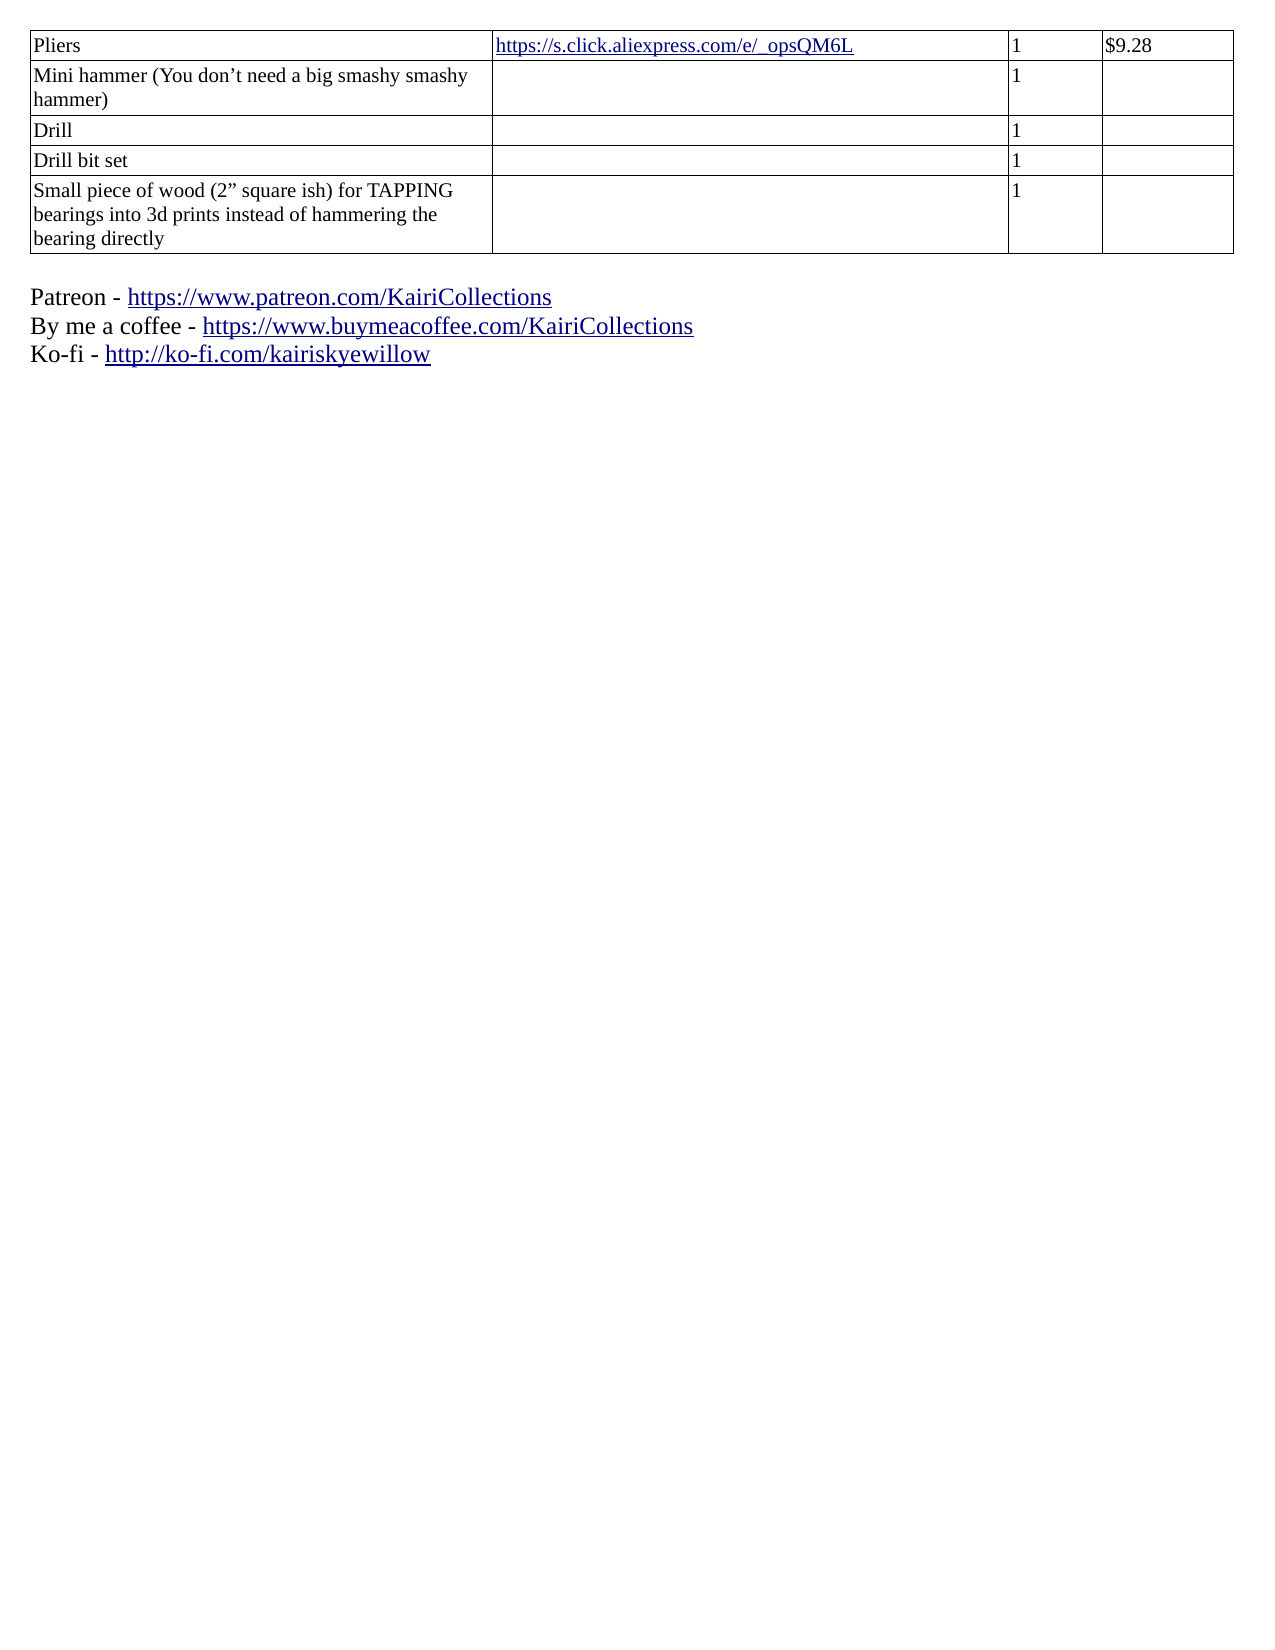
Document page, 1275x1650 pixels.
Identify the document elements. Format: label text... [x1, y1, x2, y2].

table_cell [493, 61, 1008, 114]
table_cell Mini hammer (You don’t need a big smashy smashy hammer) [31, 61, 492, 114]
table_cell [1103, 176, 1233, 253]
table_cell [493, 176, 1008, 253]
text Patreon - https://www.patreon.com/KairiCollections [30, 253, 1245, 311]
table_cell Drill [31, 116, 492, 145]
table_cell $9.28 [1103, 31, 1233, 60]
table_cell [1103, 61, 1233, 114]
text By me a coffee - https://www.buymeacoffee.com/KairiCollections [30, 311, 1245, 339]
table_cell [1103, 116, 1233, 145]
table_cell Small piece of wood (2” square ish) for TAPPING bearings into 3d prints instead of hammering the bearing directly [31, 176, 492, 253]
table_cell 1 [1009, 146, 1102, 175]
table_cell Pliers [31, 31, 492, 60]
table_cell [493, 146, 1008, 175]
table_cell 1 [1009, 116, 1102, 145]
table_cell https://s.click.aliexpress.com/e/_opsQM6L [493, 31, 1008, 60]
text Ko-fi - http://ko-fi.com/kairiskyewillow [30, 339, 1245, 368]
table_cell [493, 116, 1008, 145]
table_cell Drill bit set [31, 146, 492, 175]
table_cell 1 [1009, 176, 1102, 253]
table_cell 1 [1009, 61, 1102, 114]
table_cell [1103, 146, 1233, 175]
table_cell 1 [1009, 31, 1102, 60]
